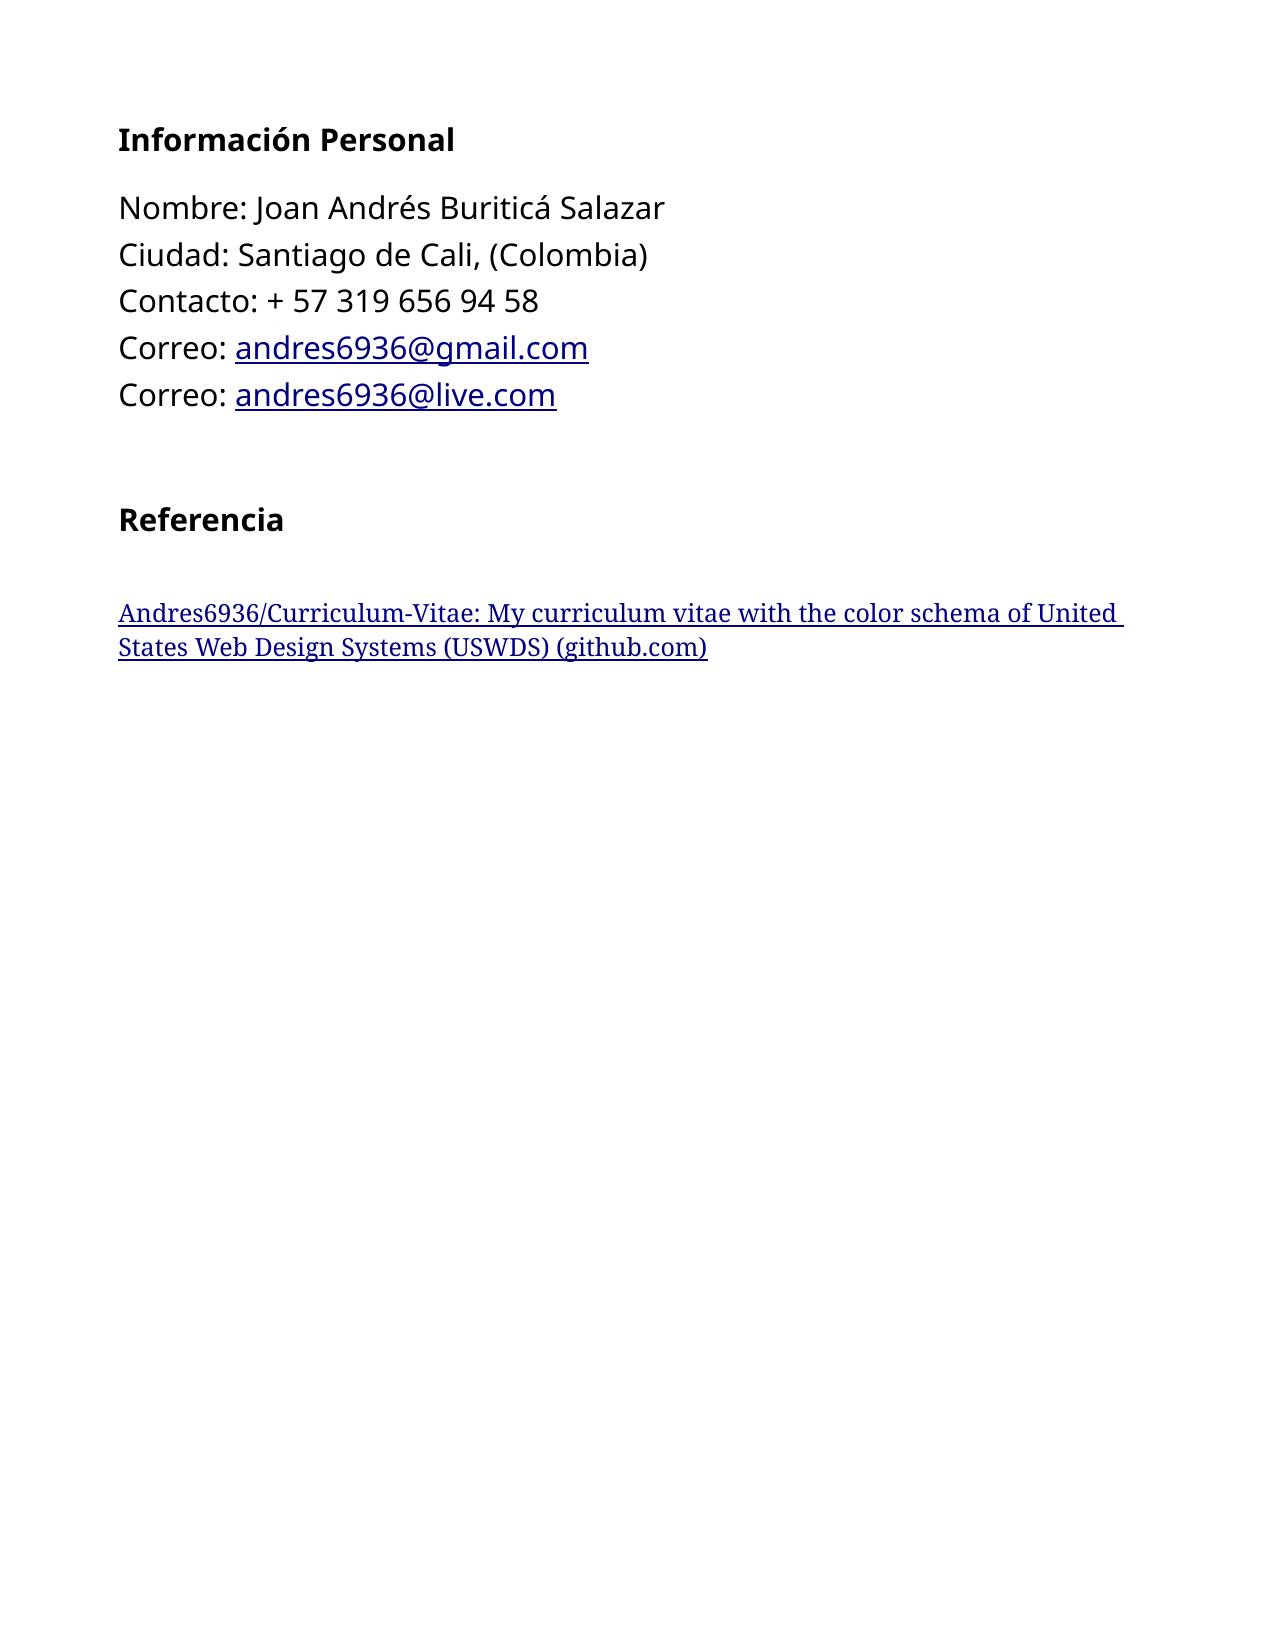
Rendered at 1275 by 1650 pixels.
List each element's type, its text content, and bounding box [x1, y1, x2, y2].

text Contacto: + 57 319 656 94 58 [118, 279, 1157, 322]
text Ciudad: Santiago de Cali, (Colombia) [118, 232, 1157, 275]
text Nombre: Joan Andrés Buriticá Salazar [118, 186, 1157, 228]
subtitle Referencia [118, 498, 1157, 541]
subtitle Información Personal [118, 118, 1157, 161]
text Andres6936/Curriculum-Vitae: My curriculum vitae with the color schema of United States Web Design Systems (USWDS) (github.com) [118, 596, 1157, 664]
text Correo: andres6936@live.com [118, 373, 1157, 415]
text Correo: andres6936@gmail.com [118, 326, 1157, 369]
